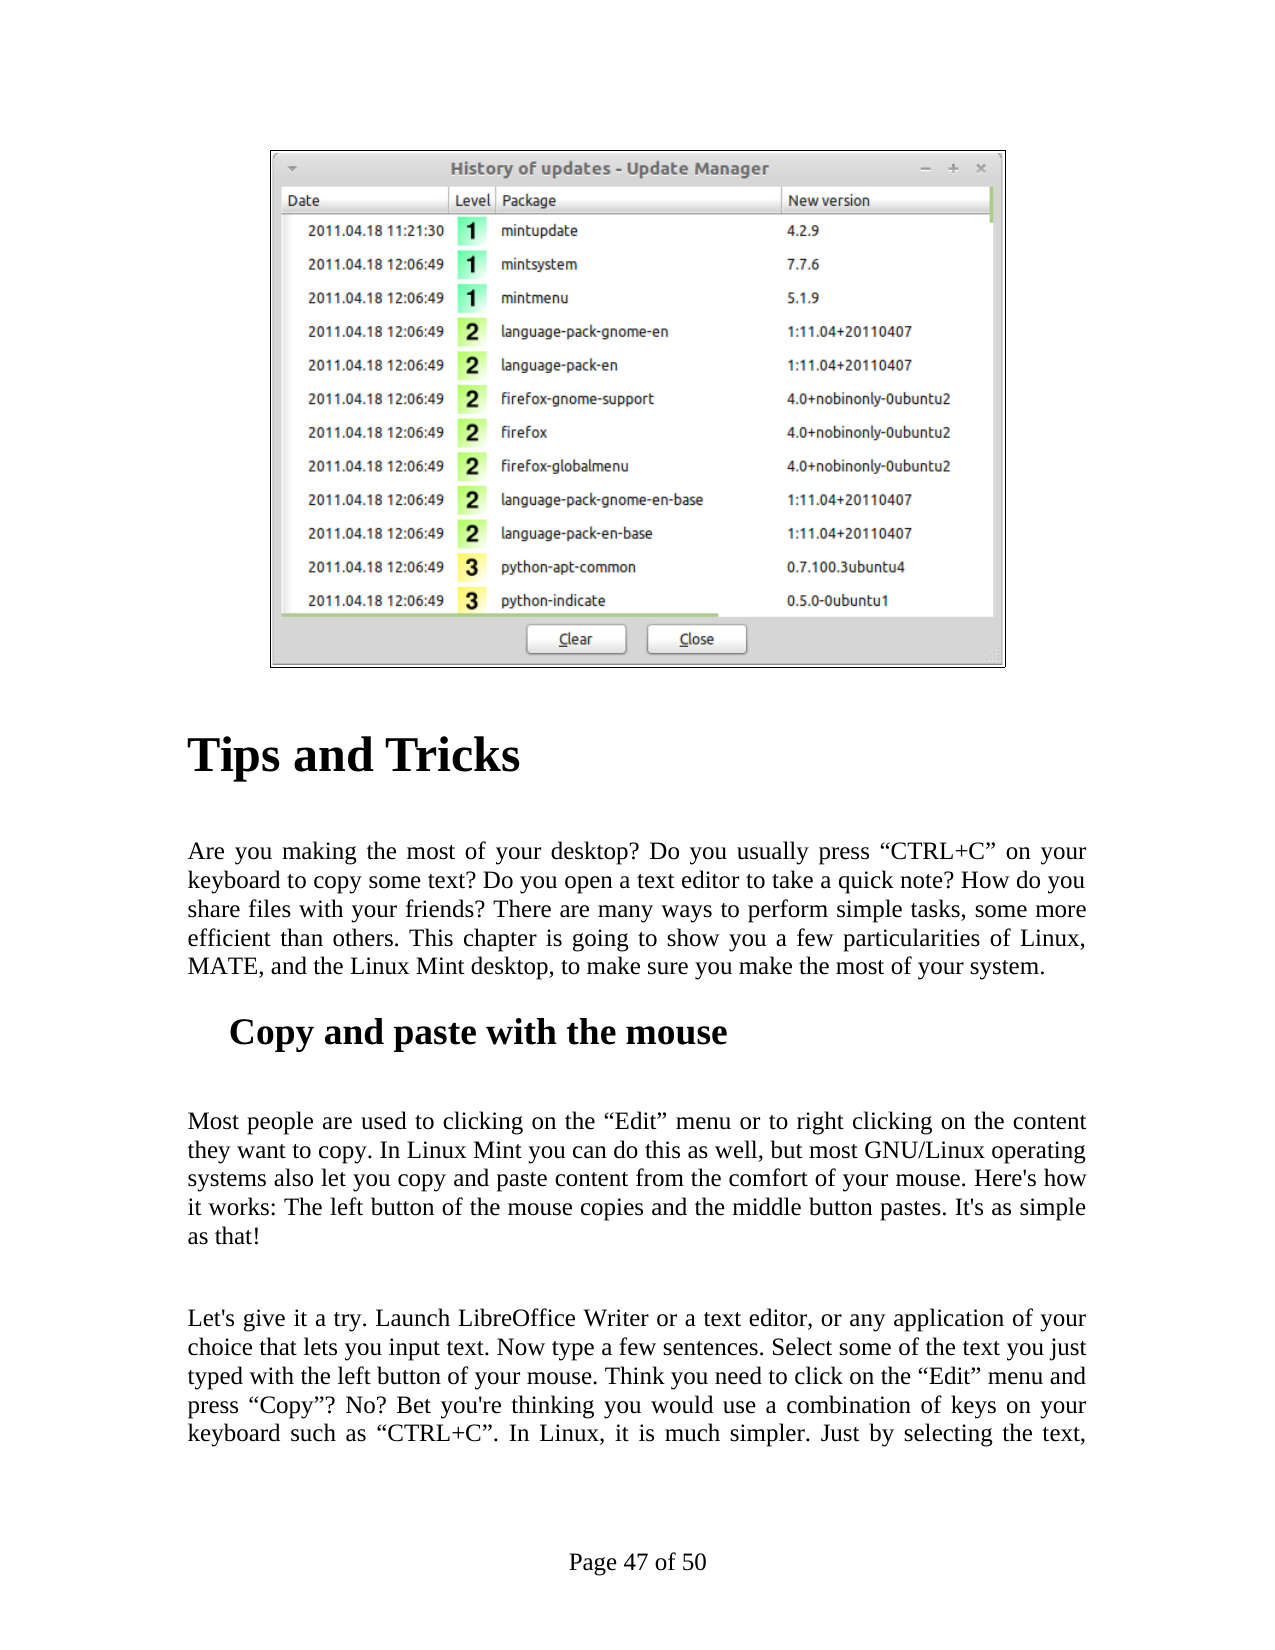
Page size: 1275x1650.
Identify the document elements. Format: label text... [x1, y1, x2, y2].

text Let's give it a try. Launch LibreOffice Writer or a text editor, or any application of your choice that lets you input text. Now type a few sentences. Select some of the text you just typed with the left button of your mouse. Think you need to click on the “Edit” menu and press “Copy”? No? Bet you're thinking you would use a combination of keys on your keyboard such as “CTRL+C”. In Linux, it is much simpler. Just by selecting the text, [187, 1303, 1087, 1447]
text Are you making the most of your desktop? Do you usually press “CTRL+C” on your keyboard to copy some text? Do you open a text editor to take a quick note? How do you share files with your friends? There are many ways to perform simple tasks, some more efficient than others. This chapter is going to show you a few particularities of Linux, MATE, and the Linux Mint desktop, to make sure you make the most of your system. [187, 836, 1087, 980]
picture [272, 153, 1003, 665]
subtitle Tips and Tricks [187, 725, 1087, 783]
text Most people are used to clicking on the “Edit” menu or to right clicking on the content they want to copy. In Linux Mint you can do this as well, but most GNU/Linux operating systems also let you copy and paste content from the comfort of your mouse. Here's how it works: The left button of the mouse copies and the middle button pastes. It's as simple as that! [187, 1106, 1087, 1250]
subtitle Copy and paste with the mouse [187, 1009, 1087, 1052]
